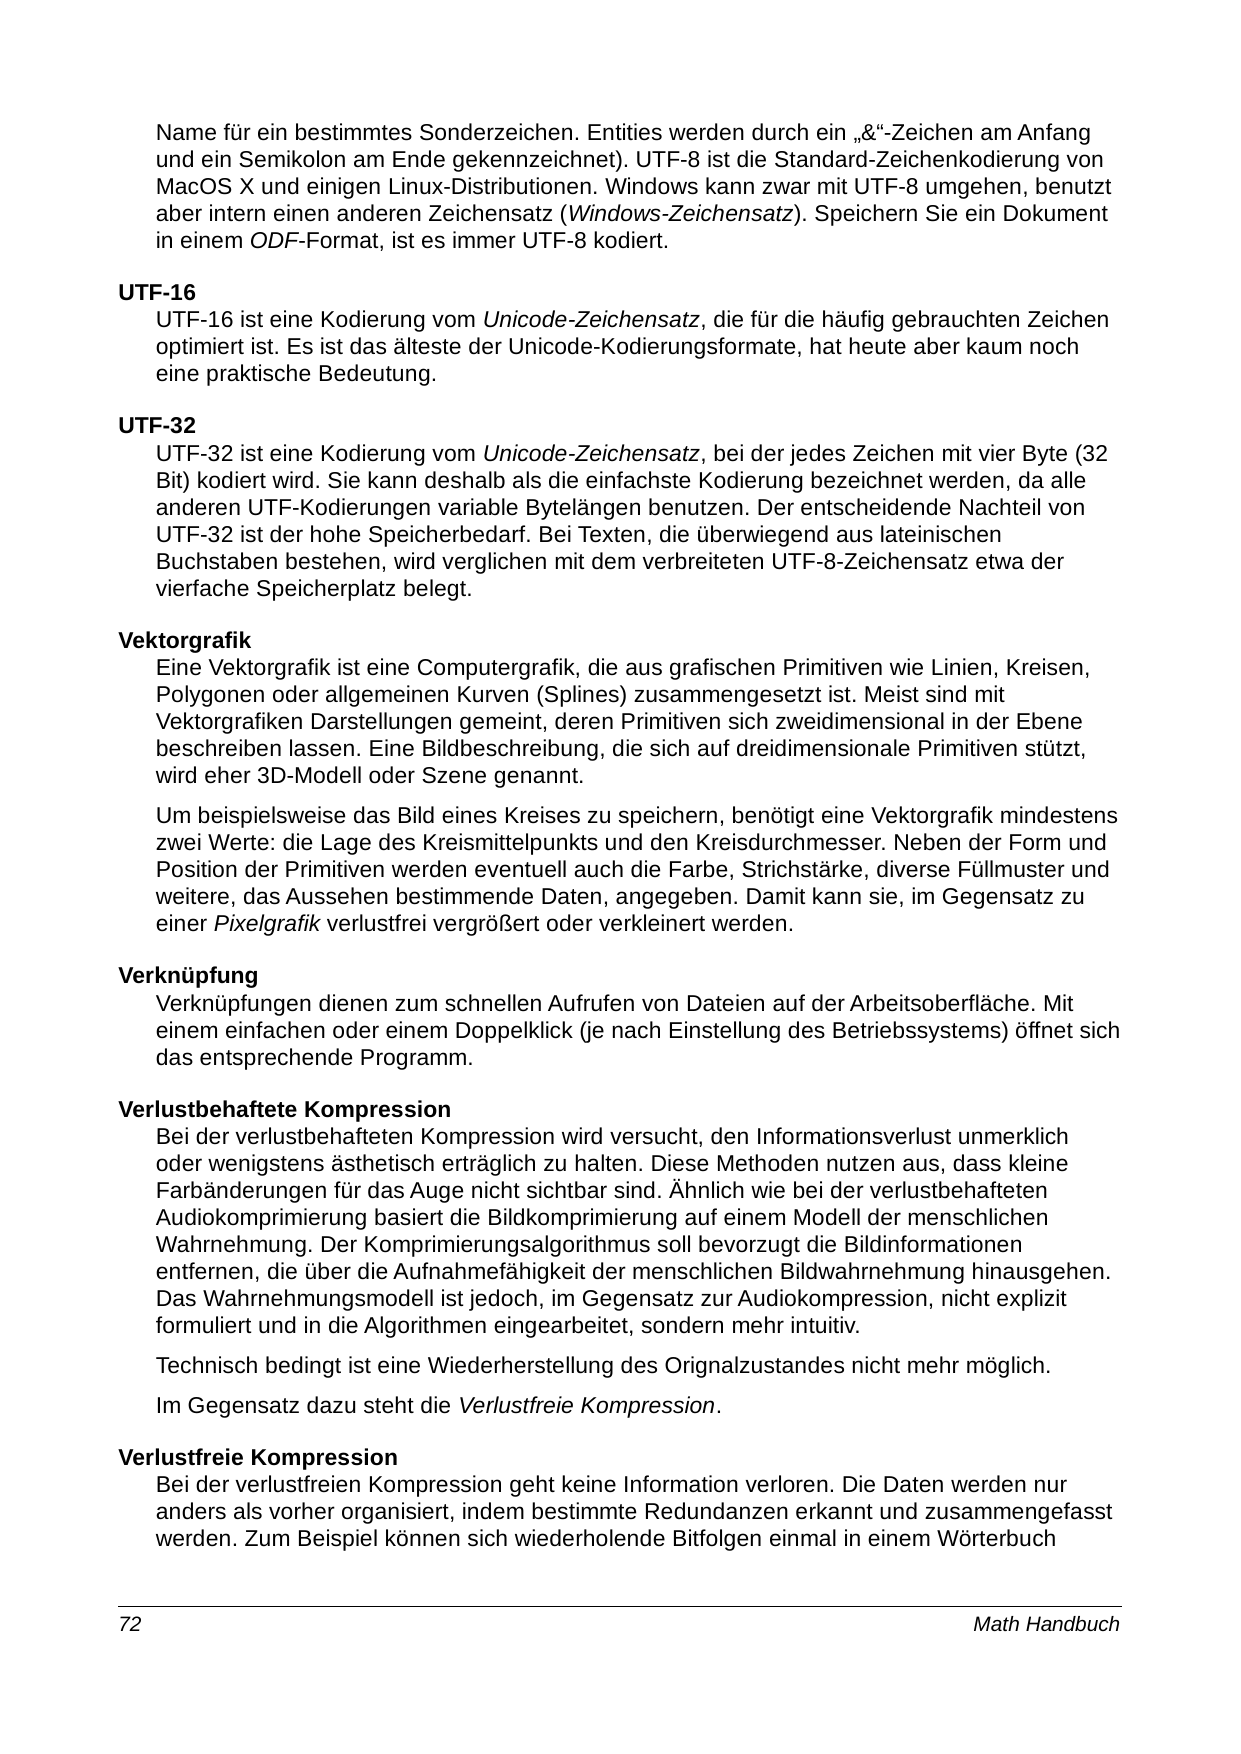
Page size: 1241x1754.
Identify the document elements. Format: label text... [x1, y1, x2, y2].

list UTF-16 [118, 278, 1122, 306]
text Bei der verlustfreien Kompression geht keine Information verloren. Die Daten werden nur anders als vorher organisiert, indem bestimmte Redundanzen erkannt und zusammengefasst werden. Zum Beispiel können sich wiederholende Bitfolgen einmal in einem Wörterbuch [156, 1470, 1122, 1551]
text Verknüpfungen dienen zum schnellen Aufrufen von Dateien auf der Arbeitsoberfläche. Mit einem einfachen oder einem Doppelklick (je nach Einstellung des Betriebssystems) öffnet sich das entsprechende Programm. [156, 989, 1122, 1070]
text Eine Vektorgrafik ist eine Computergrafik, die aus grafischen Primitiven wie Linien, Kreisen, Polygonen oder allgemeinen Kurven (Splines) zusammengesetzt ist. Meist sind mit Vektorgrafiken Darstellungen gemeint, deren Primitiven sich zweidimensional in der Ebene beschreiben lassen. Eine Bildbeschreibung, die sich auf dreidimensionale Primitiven stützt, wird eher 3D-Modell oder Szene genannt. [156, 653, 1122, 789]
list UTF-32 [118, 412, 1122, 439]
text Im Gegensatz dazu steht die Verlustfreie Kompression. [156, 1391, 1122, 1418]
text UTF-32 ist eine Kodierung vom Unicode-Zeichensatz, bei der jedes Zeichen mit vier Byte (32 Bit) kodiert wird. Sie kann deshalb als die einfachste Kodierung bezeichnet werden, da alle anderen UTF-Kodierungen variable Bytelängen benutzen. Der entscheidende Nachteil von UTF-32 ist der hohe Speicherbedarf. Bei Texten, die überwiegend aus lateinischen Buchstaben bestehen, wird verglichen mit dem verbreiteten UTF-8-Zeichensatz etwa der vierfache Speicherplatz belegt. [156, 439, 1122, 601]
text Um beispielsweise das Bild eines Kreises zu speichern, benötigt eine Vektorgrafik mindestens zwei Werte: die Lage des Kreismittelpunkts und den Kreisdurchmesser. Neben der Form und Position der Primitiven werden eventuell auch die Farbe, Strichstärke, diverse Füllmuster und weitere, das Aussehen bestimmende Daten, angegeben. Damit kann sie, im Gegensatz zu einer Pixelgrafik verlustfrei vergrößert oder verkleinert werden. [156, 801, 1122, 937]
text Bei der verlustbehafteten Kompression wird versucht, den Informationsverlust unmerklich oder wenigstens ästhetisch erträglich zu halten. Diese Methoden nutzen aus, dass kleine Farbänderungen für das Auge nicht sichtbar sind. Ähnlich wie bei der verlustbehafteten Audiokomprimierung basiert die Bildkomprimierung auf einem Modell der menschlichen Wahrnehmung. Der Komprimierungsalgorithmus soll bevorzugt die Bildinformationen entfernen, die über die Aufnahmefähigkeit der menschlichen Bildwahrnehmung hinausgehen. Das Wahrnehmungsmodell ist jedoch, im Gegensatz zur Audiokompression, nicht explizit formuliert und in die Algorithmen eingearbeitet, sondern mehr intuitiv. [156, 1122, 1122, 1339]
text UTF-16 ist eine Kodierung vom Unicode-Zeichensatz, die für die häufig gebrauchten Zeichen optimiert ist. Es ist das älteste der Unicode-Kodierungsformate, hat heute aber kaum noch eine praktische Bedeutung. [156, 306, 1122, 387]
list Vektorgrafik [118, 626, 1122, 653]
text Technisch bedingt ist eine Wiederherstellung des Orignalzustandes nicht mehr möglich. [156, 1351, 1122, 1378]
list Verknüpfung [118, 962, 1122, 989]
list Verlustbehaftete Kompression [118, 1095, 1122, 1122]
list Verlustfreie Kompression [118, 1443, 1122, 1470]
text Name für ein bestimmtes Sonderzeichen. Entities werden durch ein „&“-Zeichen am Anfang und ein Semikolon am Ende gekennzeichnet). UTF-8 ist die Standard-Zeichenkodierung von MacOS X und einigen Linux-Distributionen. Windows kann zwar mit UTF-8 umgehen, benutzt aber intern einen anderen Zeichensatz (Windows-Zeichensatz). Speichern Sie ein Dokument in einem ODF-Format, ist es immer UTF-8 kodiert. [156, 118, 1122, 253]
